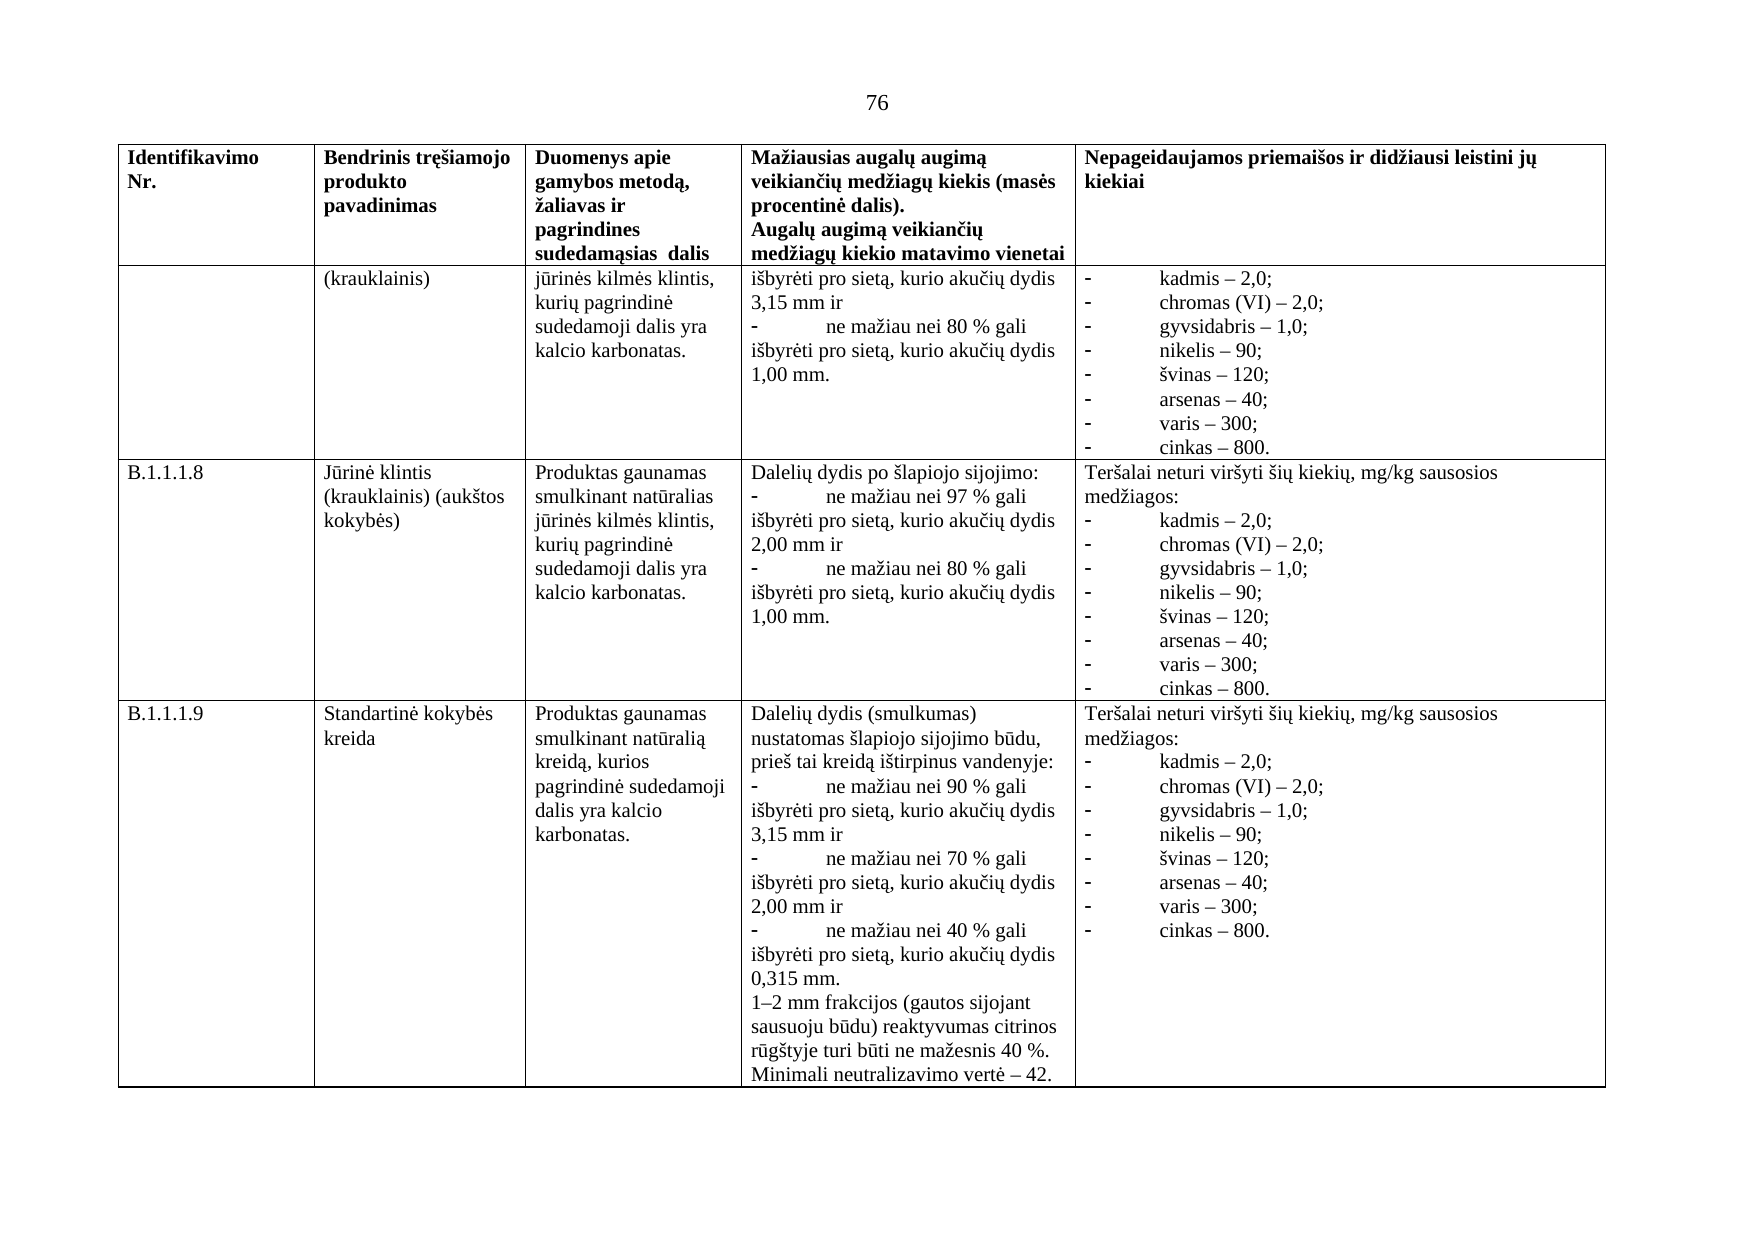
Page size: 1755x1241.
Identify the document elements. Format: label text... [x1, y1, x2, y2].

table_cell Teršalai neturi viršyti šių kiekių, mg/kg sausosios medžiagos:  kadmis – 2,0;  chromas (VI) – 2,0;  gyvsidabris – 1,0;  nikelis – 90;  švinas – 120;  arsenas – 40;  varis – 300;  cinkas – 800. [1076, 701, 1605, 1086]
table_cell Produktas gaunamas smulkinant natūralias jūrinės kilmės klintis, kurių pagrindinė sudedamoji dalis yra kalcio karbonatas. [526, 460, 741, 700]
table_header Bendrinis tręšiamojo produkto pavadinimas [315, 145, 525, 265]
table_cell Produktas gaunamas smulkinant natūralią kreidą, kurios pagrindinė sudedamoji dalis yra kalcio karbonatas. [526, 701, 741, 1086]
table_cell (krauklainis) [315, 266, 525, 459]
table_cell B.1.1.1.8 [119, 460, 314, 700]
table_cell B.1.1.1.9 [119, 701, 314, 1086]
table_cell  kadmis – 2,0;  chromas (VI) – 2,0;  gyvsidabris – 1,0;  nikelis – 90;  švinas – 120;  arsenas – 40;  varis – 300;  cinkas – 800. [1076, 266, 1605, 459]
table_cell Jūrinė klintis (krauklainis) (aukštos kokybės) [315, 460, 525, 700]
table_header Identifikavimo Nr. [119, 145, 314, 265]
table_cell išbyrėti pro sietą, kurio akučių dydis 3,15 mm ir  ne mažiau nei 80 % gali išbyrėti pro sietą, kurio akučių dydis 1,00 mm. [742, 266, 1075, 459]
table_header Duomenys apie gamybos metodą, žaliavas ir pagrindines sudedamąsias dalis [526, 145, 741, 265]
table_cell Standartinė kokybės kreida [315, 701, 525, 1086]
table_cell [119, 266, 314, 459]
table_cell jūrinės kilmės klintis, kurių pagrindinė sudedamoji dalis yra kalcio karbonatas. [526, 266, 741, 459]
table_header Mažiausias augalų augimą veikiančių medžiagų kiekis (masės procentinė dalis). Augalų augimą veikiančių medžiagų kiekio matavimo vienetai [742, 145, 1075, 265]
table_cell Dalelių dydis (smulkumas) nustatomas šlapiojo sijojimo būdu, prieš tai kreidą ištirpinus vandenyje:  ne mažiau nei 90 % gali išbyrėti pro sietą, kurio akučių dydis 3,15 mm ir  ne mažiau nei 70 % gali išbyrėti pro sietą, kurio akučių dydis 2,00 mm ir  ne mažiau nei 40 % gali išbyrėti pro sietą, kurio akučių dydis 0,315 mm. 1–2 mm frakcijos (gautos sijojant sausuoju būdu) reaktyvumas citrinos rūgštyje turi būti ne mažesnis 40 %. Minimali neutralizavimo vertė – 42. [742, 701, 1075, 1086]
table_header Nepageidaujamos priemaišos ir didžiausi leistini jų kiekiai [1076, 145, 1605, 265]
table_cell Dalelių dydis po šlapiojo sijojimo:  ne mažiau nei 97 % gali išbyrėti pro sietą, kurio akučių dydis 2,00 mm ir  ne mažiau nei 80 % gali išbyrėti pro sietą, kurio akučių dydis 1,00 mm. [742, 460, 1075, 700]
table_cell Teršalai neturi viršyti šių kiekių, mg/kg sausosios medžiagos:  kadmis – 2,0;  chromas (VI) – 2,0;  gyvsidabris – 1,0;  nikelis – 90;  švinas – 120;  arsenas – 40;  varis – 300;  cinkas – 800. [1076, 460, 1605, 700]
